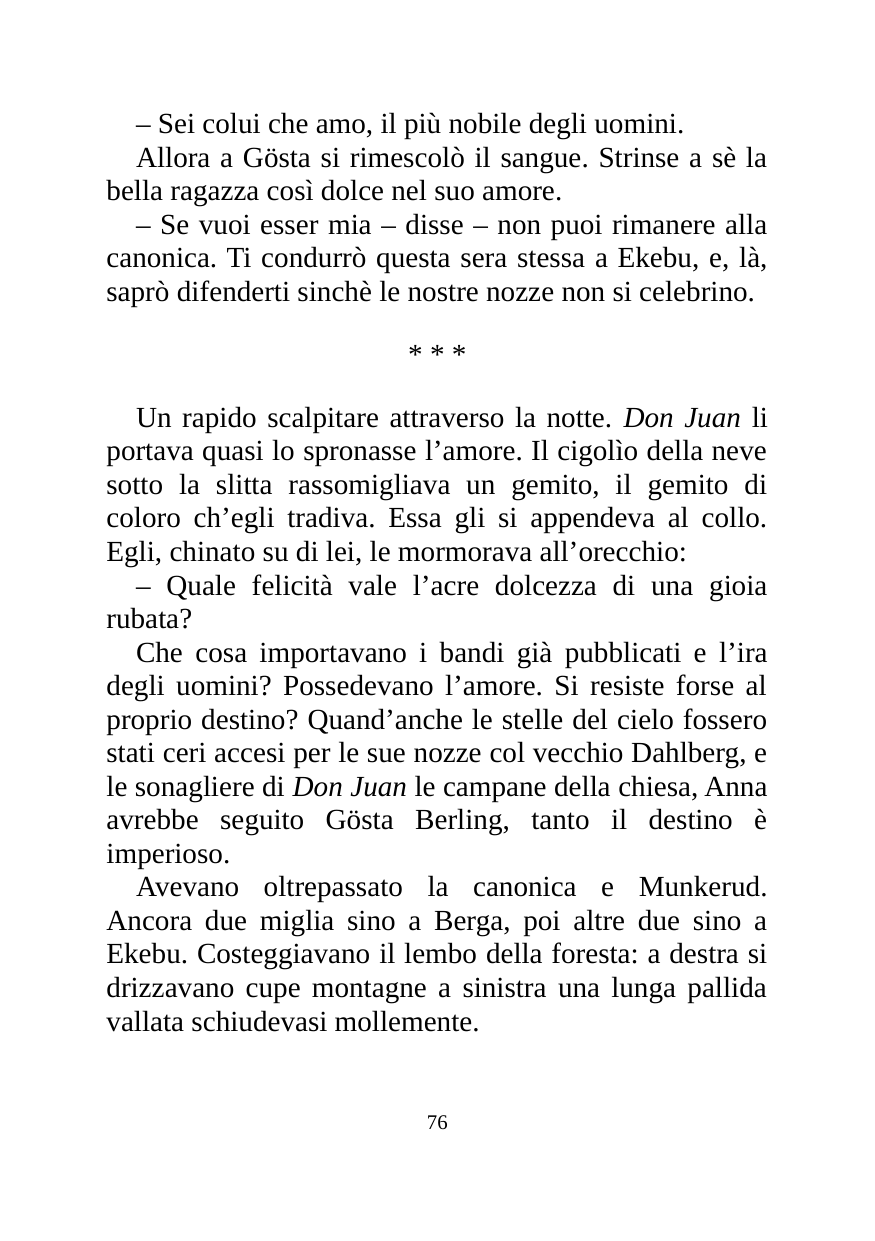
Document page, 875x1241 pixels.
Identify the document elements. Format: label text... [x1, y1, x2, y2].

text – Se vuoi esser mia – disse – non puoi rimanere alla canonica. Ti condurrò questa sera stessa a Ekebu, e, là, saprò difenderti sinchè le nostre nozze non si celebrino. [106, 207, 768, 307]
text Un rapido scalpitare attraverso la notte. Don Juan li portava quasi lo spronasse l’amore. Il cigolìo della neve sotto la slitta rassomigliava un gemito, il gemito di coloro ch’egli tradiva. Essa gli si appendeva al collo. Egli, chinato su di lei, le mormorava all’orecchio: [106, 400, 768, 568]
text – Quale felicità vale l’acre dolcezza di una gioia rubata? [106, 568, 768, 635]
text – Sei colui che amo, il più nobile degli uomini. [106, 106, 768, 140]
text * * * [106, 337, 768, 371]
text Avevano oltrepassato la canonica e Munkerud. Ancora due miglia sino a Berga, poi altre due sino a Ekebu. Costeggiavano il lembo della foresta: a destra si drizzavano cupe montagne a sinistra una lunga pallida vallata schiudevasi mollemente. [106, 869, 768, 1037]
text Che cosa importavano i bandi già pubblicati e l’ira degli uomini? Possedevano l’amore. Si resiste forse al proprio destino? Quand’anche le stelle del cielo fossero stati ceri accesi per le sue nozze col vecchio Dahlberg, e le sonagliere di Don Juan le campane della chiesa, Anna avrebbe seguito Gösta Berling, tanto il destino è imperioso. [106, 635, 768, 869]
text Allora a Gösta si rimescolò il sangue. Strinse a sè la bella ragazza così dolce nel suo amore. [106, 140, 768, 207]
